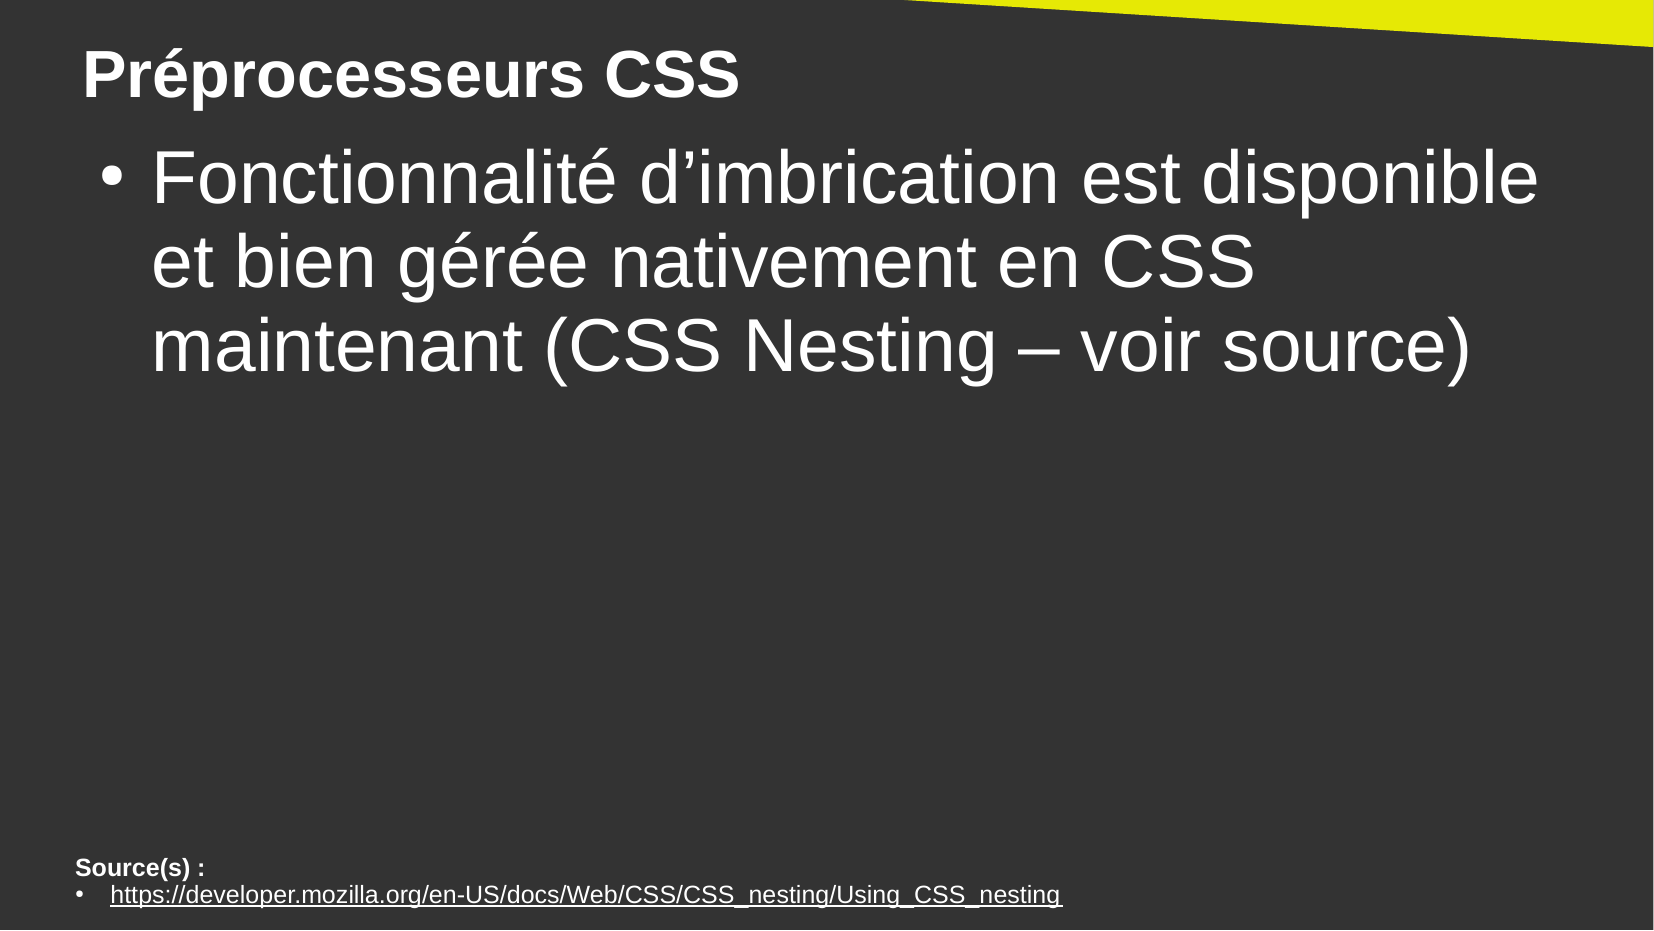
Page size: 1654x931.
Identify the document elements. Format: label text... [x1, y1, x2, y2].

title Préprocesseurs CSS [82, 37, 1571, 114]
text_box [904, 0, 1654, 48]
list Fonctionnalité d’imbrication est disponible et bien gérée nativement en CSS maintenant (CSS Nesting – voir source) [80, 135, 1620, 562]
text_box Source(s) : https://developer.mozilla.org/en-US/docs/Web/CSS/CSS_nesting/Using_CSS_nesting [60, 803, 1546, 917]
